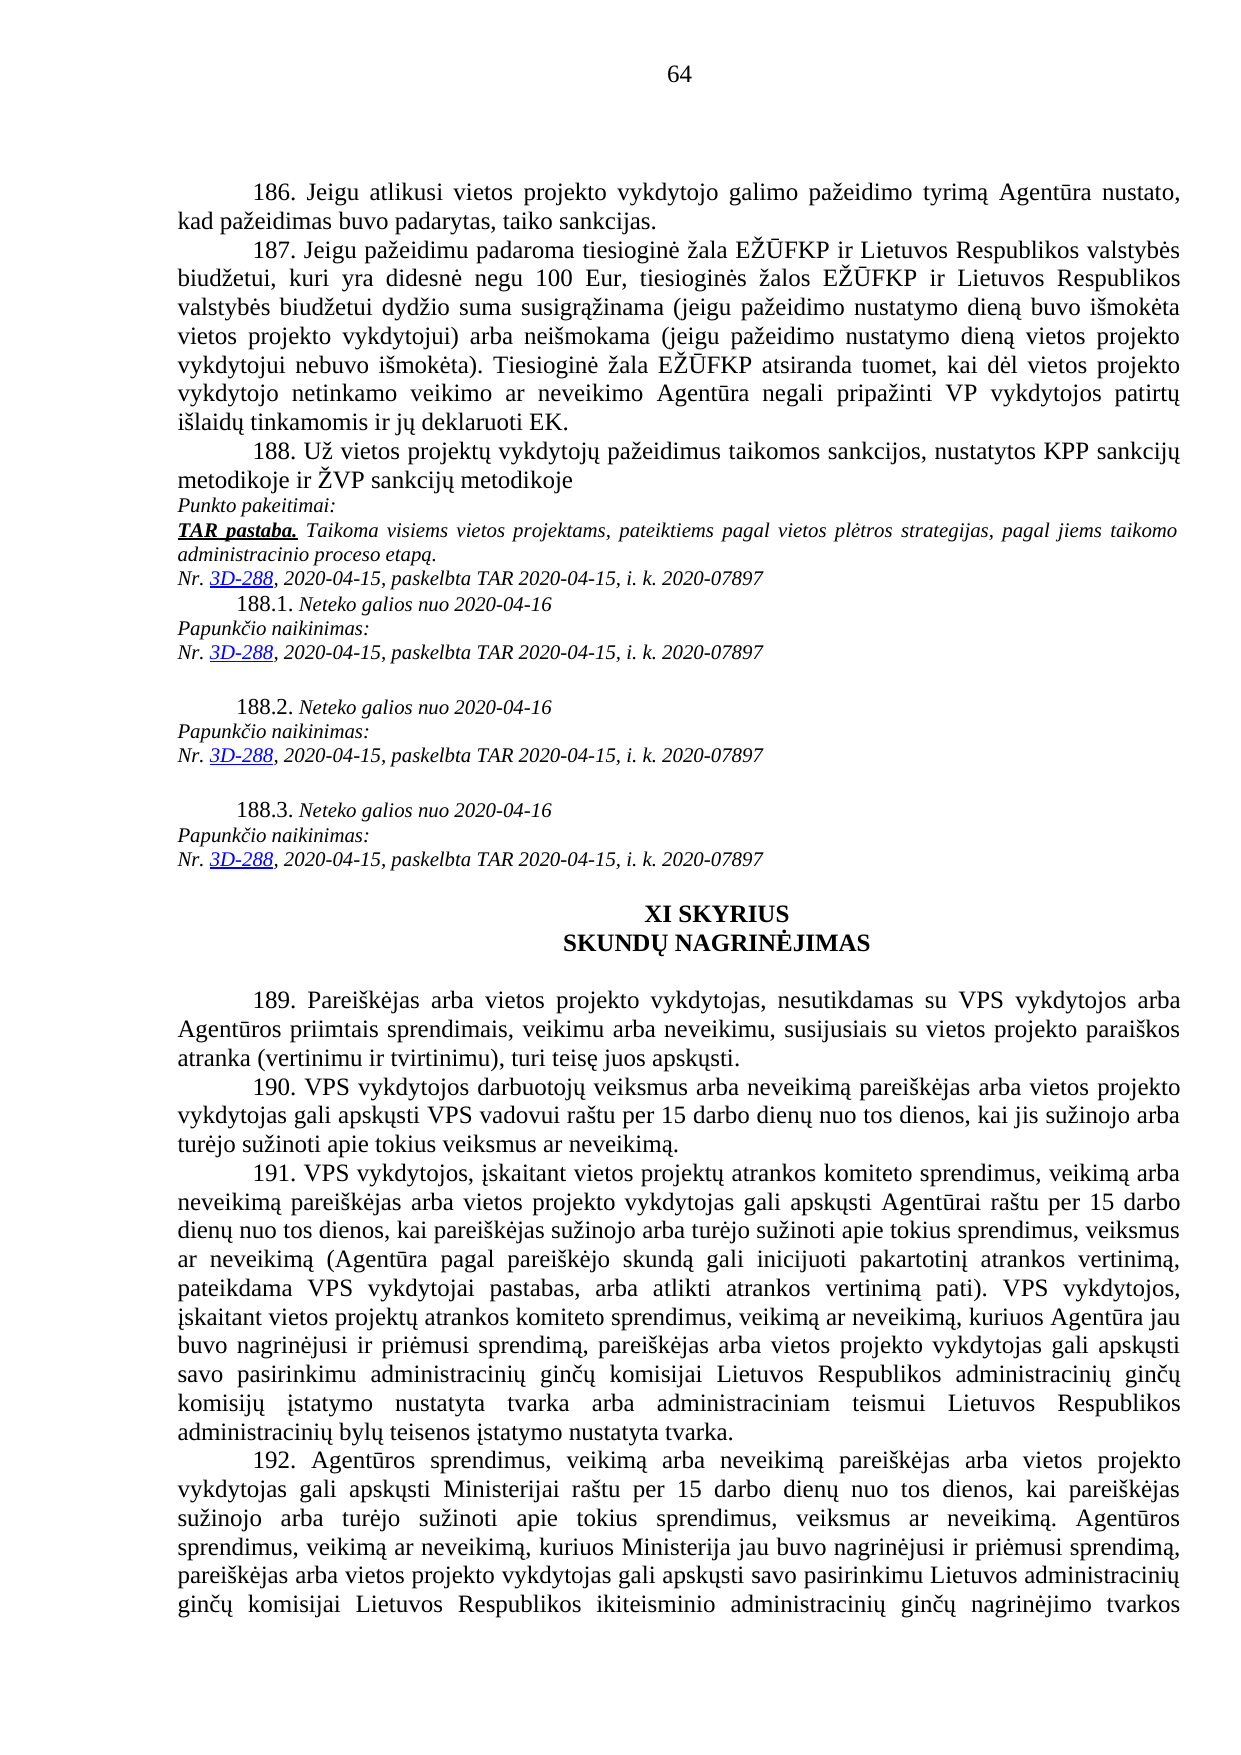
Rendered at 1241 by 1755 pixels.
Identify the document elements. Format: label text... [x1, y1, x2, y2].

text 192. Agentūros sprendimus, veikimą arba neveikimą pareiškėjas arba vietos projekto vykdytojas gali apskųsti Ministerijai raštu per 15 darbo dienų nuo tos dienos, kai pareiškėjas sužinojo arba turėjo sužinoti apie tokius sprendimus, veiksmus ar neveikimą. Agentūros sprendimus, veikimą ar neveikimą, kuriuos Ministerija jau buvo nagrinėjusi ir priėmusi sprendimą, pareiškėjas arba vietos projekto vykdytojas gali apskųsti savo pasirinkimu Lietuvos administracinių ginčų komisijai Lietuvos Respublikos ikiteisminio administracinių ginčų nagrinėjimo tvarkos [177, 1446, 1181, 1618]
text 190. VPS vykdytojos darbuotojų veiksmus arba neveikimą pareiškėjas arba vietos projekto vykdytojas gali apskųsti VPS vadovui raštu per 15 darbo dienų nuo tos dienos, kai jis sužinojo arba turėjo sužinoti apie tokius veiksmus ar neveikimą. [177, 1072, 1181, 1158]
text TAR pastaba. Taikoma visiems vietos projektams, pateiktiems pagal vietos plėtros strategijas, pagal jiems taikomo administracinio proceso etapą. [177, 517, 1181, 566]
text 188.2. Neteko galios nuo 2020-04-16 [177, 693, 1181, 719]
text 187. Jeigu pažeidimu padaroma tiesioginė žala EŽŪFKP ir Lietuvos Respublikos valstybės biudžetui, kuri yra didesnė negu 100 Eur, tiesioginės žalos EŽŪFKP ir Lietuvos Respublikos valstybės biudžetui dydžio suma susigrąžinama (jeigu pažeidimo nustatymo dieną buvo išmokėta vietos projekto vykdytojui) arba neišmokama (jeigu pažeidimo nustatymo dieną vietos projekto vykdytojui nebuvo išmokėta). Tiesioginė žala EŽŪFKP atsiranda tuomet, kai dėl vietos projekto vykdytojo netinkamo veikimo ar neveikimo Agentūra negali pripažinti VP vykdytojos patirtų išlaidų tinkamomis ir jų deklaruoti EK. [177, 235, 1181, 436]
text Papunkčio naikinimas: [177, 822, 1181, 847]
text Nr. 3D-288, 2020-04-15, paskelbta TAR 2020-04-15, i. k. 2020-07897 [177, 640, 1181, 664]
text 188. Už vietos projektų vykdytojų pažeidimus taikomos sankcijos, nustatytos KPP sankcijų metodikoje ir ŽVP sankcijų metodikoje [177, 436, 1181, 493]
text 189. Pareiškėjas arba vietos projekto vykdytojas, nesutikdamas su VPS vykdytojos arba Agentūros priimtais sprendimais, veikimu arba neveikimu, susijusiais su vietos projekto paraiškos atranka (vertinimu ir tvirtinimu), turi teisę juos apskųsti. [177, 986, 1181, 1072]
text 188.3. Neteko galios nuo 2020-04-16 [177, 796, 1181, 822]
text 186. Jeigu atlikusi vietos projekto vykdytojo galimo pažeidimo tyrimą Agentūra nustato, kad pažeidimas buvo padarytas, taiko sankcijas. [177, 177, 1181, 235]
text XI SKYRIUS [177, 899, 1181, 928]
text Punkto pakeitimai: [177, 493, 1181, 517]
text 188.1. Neteko galios nuo 2020-04-16 [177, 590, 1181, 616]
text Nr. 3D-288, 2020-04-15, paskelbta TAR 2020-04-15, i. k. 2020-07897 [177, 743, 1181, 767]
text SKUNDŲ NAGRINĖJIMAS [177, 928, 1181, 957]
text Nr. 3D-288, 2020-04-15, paskelbta TAR 2020-04-15, i. k. 2020-07897 [177, 847, 1181, 871]
text Nr. 3D-288, 2020-04-15, paskelbta TAR 2020-04-15, i. k. 2020-07897 [177, 566, 1181, 590]
text 191. VPS vykdytojos, įskaitant vietos projektų atrankos komiteto sprendimus, veikimą arba neveikimą pareiškėjas arba vietos projekto vykdytojas gali apskųsti Agentūrai raštu per 15 darbo dienų nuo tos dienos, kai pareiškėjas sužinojo arba turėjo sužinoti apie tokius sprendimus, veiksmus ar neveikimą (Agentūra pagal pareiškėjo skundą gali inicijuoti pakartotinį atrankos vertinimą, pateikdama VPS vykdytojai pastabas, arba atlikti atrankos vertinimą pati). VPS vykdytojos, įskaitant vietos projektų atrankos komiteto sprendimus, veikimą ar neveikimą, kuriuos Agentūra jau buvo nagrinėjusi ir priėmusi sprendimą, pareiškėjas arba vietos projekto vykdytojas gali apskųsti savo pasirinkimu administracinių ginčų komisijai Lietuvos Respublikos administracinių ginčų komisijų įstatymo nustatyta tvarka arba administraciniam teismui Lietuvos Respublikos administracinių bylų teisenos įstatymo nustatyta tvarka. [177, 1158, 1181, 1446]
text Papunkčio naikinimas: [177, 616, 1181, 640]
text Papunkčio naikinimas: [177, 719, 1181, 743]
